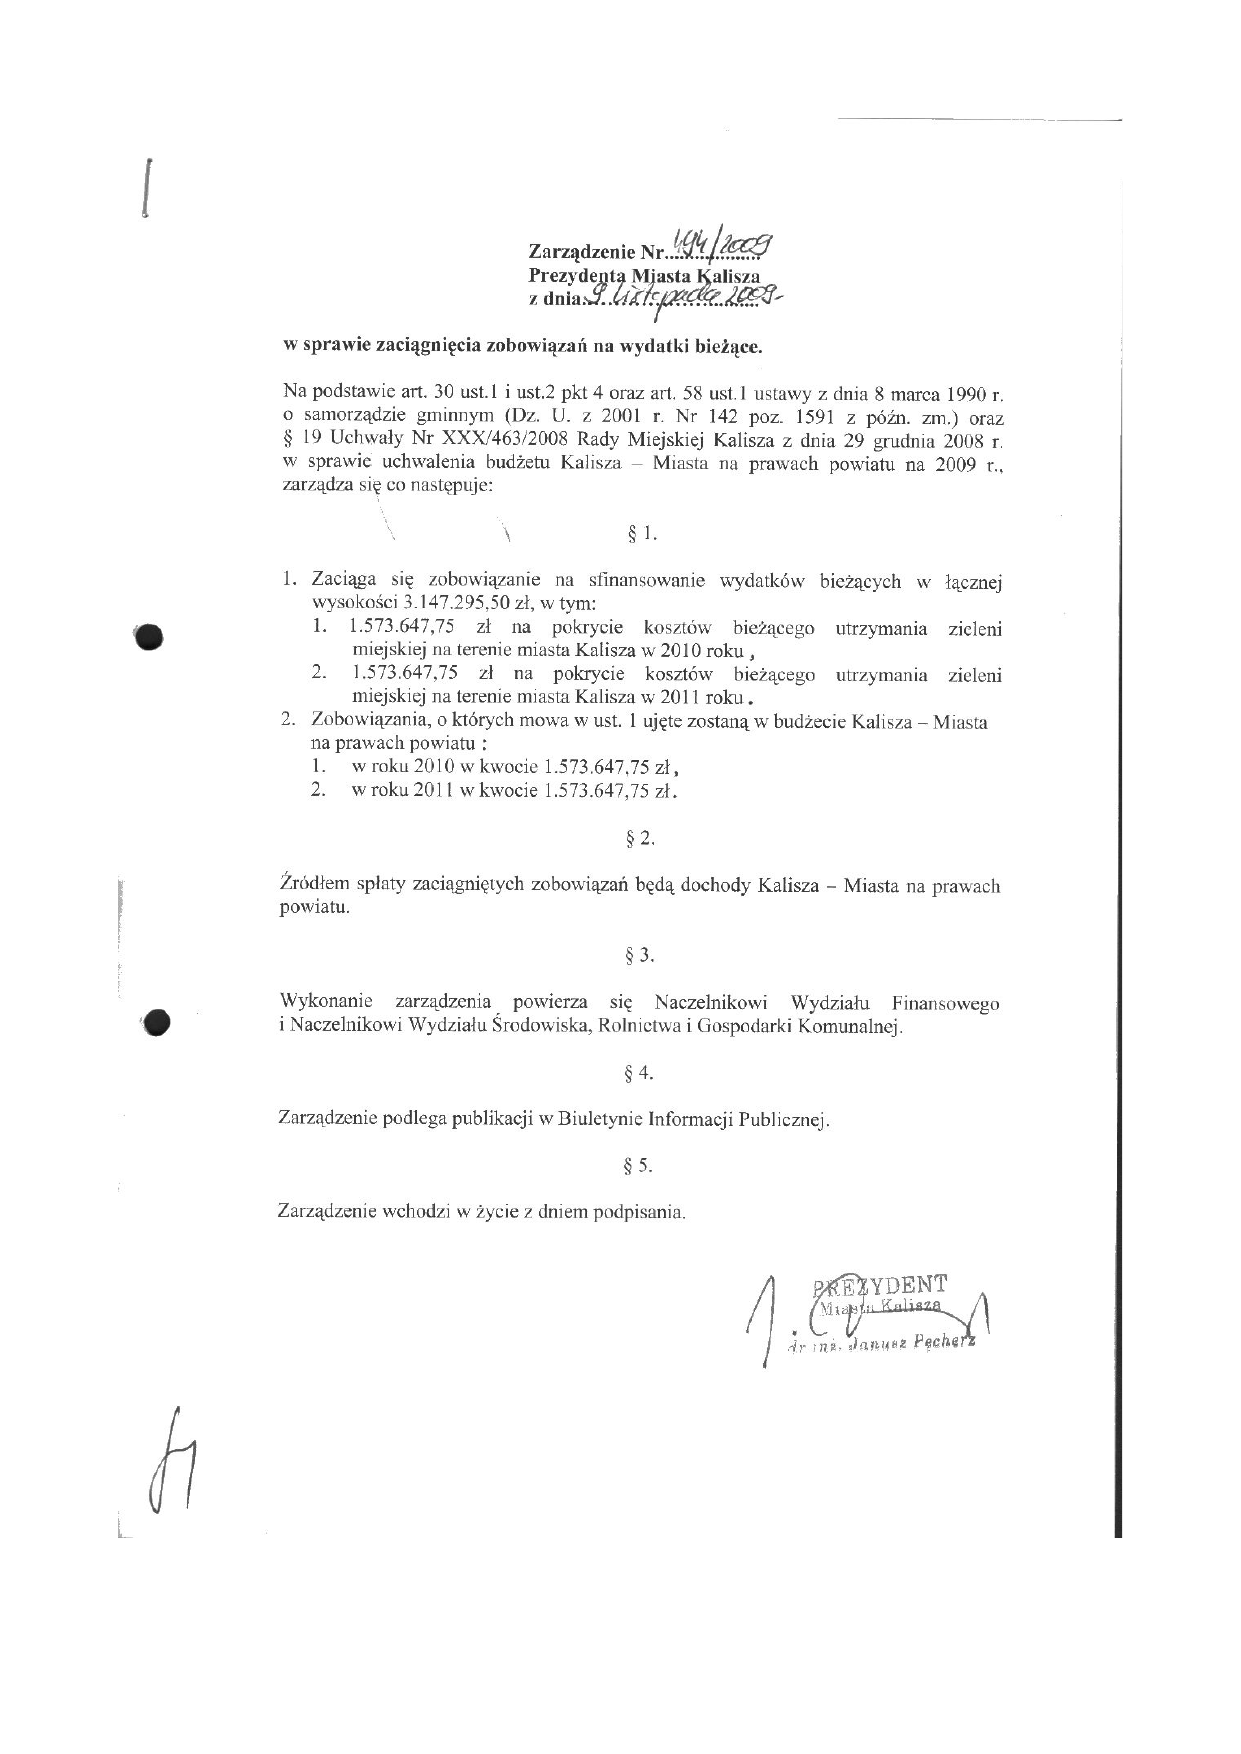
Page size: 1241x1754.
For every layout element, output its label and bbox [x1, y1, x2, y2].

picture [118, 118, 1123, 1538]
